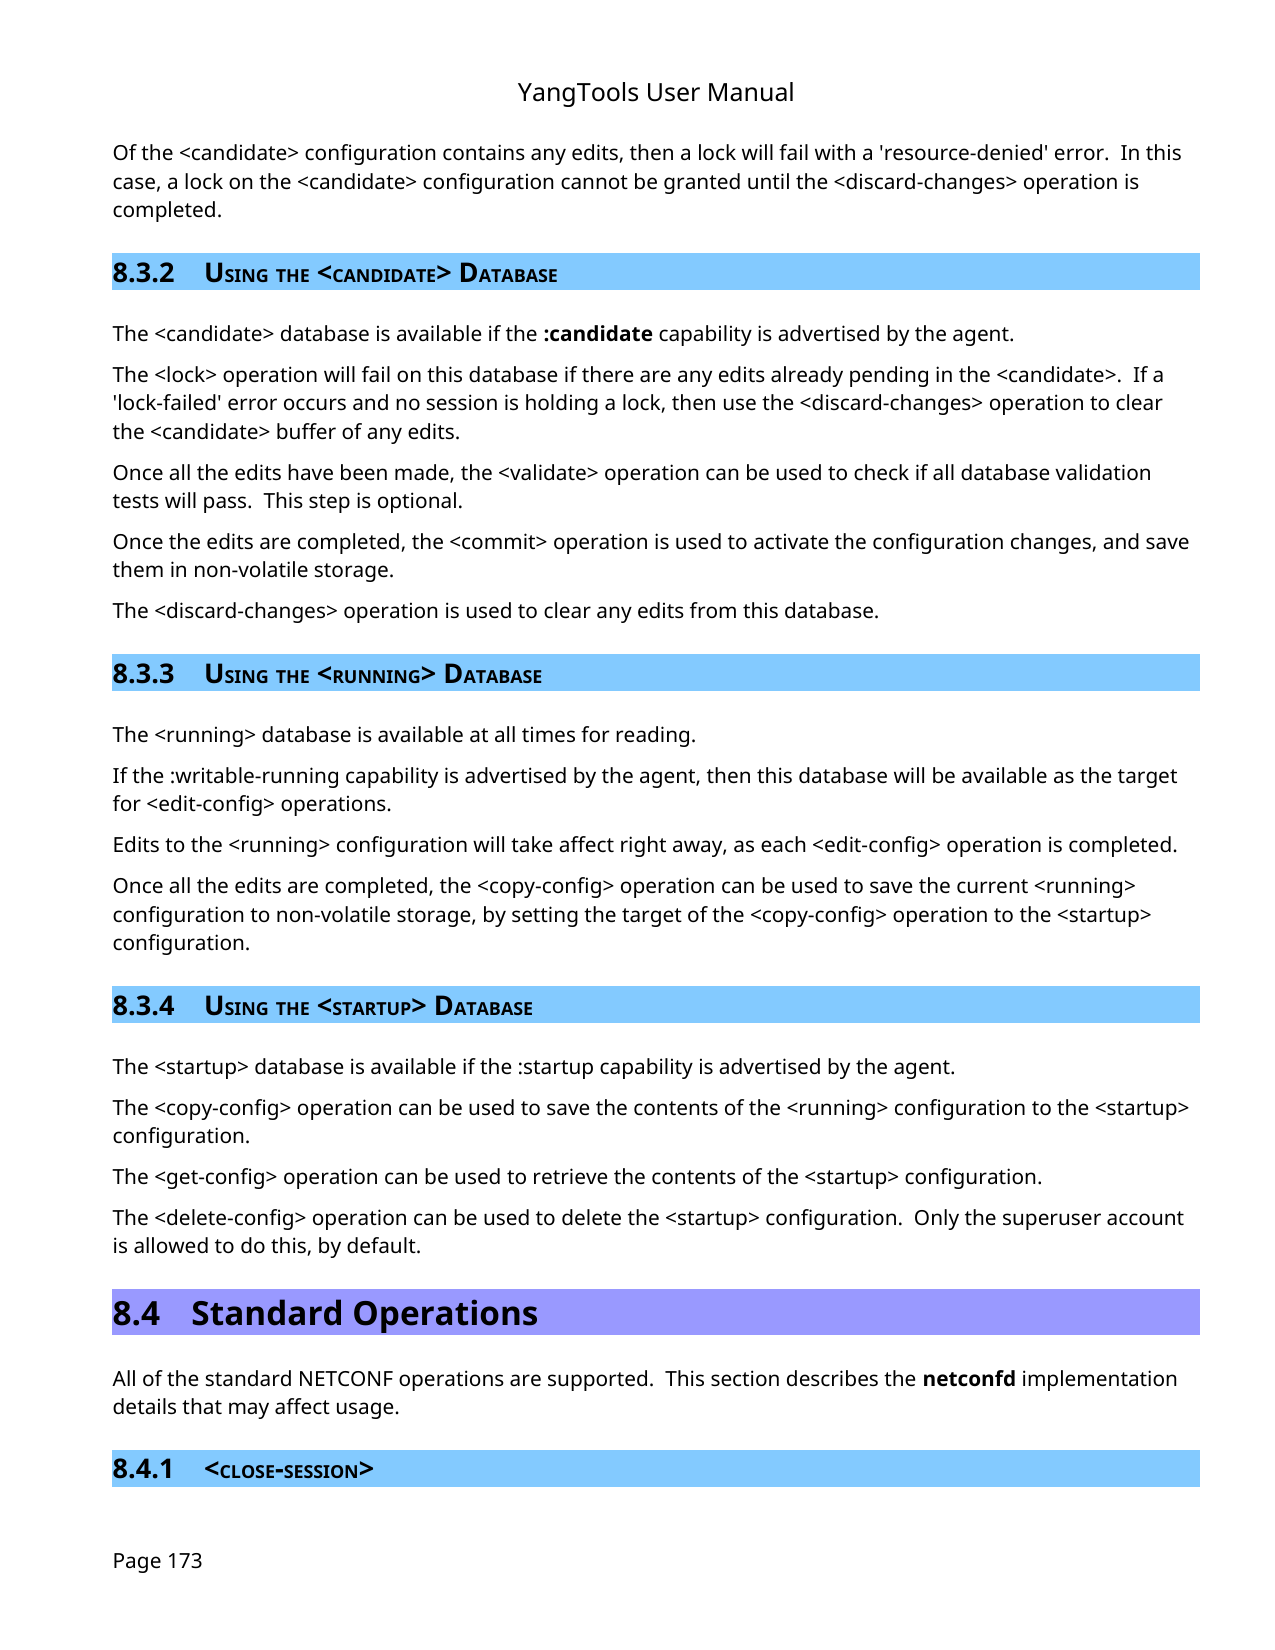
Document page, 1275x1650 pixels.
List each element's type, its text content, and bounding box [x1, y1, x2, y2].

text All of the standard NETCONF operations are supported. This section describes the netconfd implementation details that may affect usage. [112, 1364, 1200, 1421]
subtitle Standard Operations [112, 1289, 1200, 1335]
text The <delete-config> operation can be used to delete the <startup> configuration. Only the superuser account is allowed to do this, by default. [112, 1203, 1200, 1260]
text Edits to the <running> configuration will take affect right away, as each <edit-config> operation is completed. [112, 831, 1200, 859]
text The <discard-changes> operation is used to clear any edits from this database. [112, 597, 1200, 625]
text The <lock> operation will fail on this database if there are any edits already pending in the <candidate>. If a 'lock-failed' error occurs and no session is holding a lock, then use the <discard-changes> operation to clear the <candidate> buffer of any edits. [112, 360, 1200, 445]
text The <candidate> database is available if the :candidate capability is advertised by the agent. [112, 319, 1200, 347]
subtitle Using the <running> Database [112, 654, 1200, 691]
text Once all the edits are completed, the <copy-config> operation can be used to save the current <running> configuration to non-volatile storage, by setting the target of the <copy-config> operation to the <startup> configuration. [112, 871, 1200, 957]
text The <startup> database is available if the :startup capability is advertised by the agent. [112, 1052, 1200, 1080]
text If the :writable-running capability is advertised by the agent, then this database will be available as the target for <edit-config> operations. [112, 761, 1200, 818]
subtitle <close-session> [112, 1450, 1200, 1487]
text The <copy-config> operation can be used to save the contents of the <running> configuration to the <startup> configuration. [112, 1093, 1200, 1150]
subtitle Using the <candidate> Database [112, 253, 1200, 290]
text Once the edits are completed, the <commit> operation is used to activate the configuration changes, and save them in non-volatile storage. [112, 527, 1200, 584]
subtitle Using the <startup> Database [112, 986, 1200, 1023]
text The <get-config> operation can be used to retrieve the contents of the <startup> configuration. [112, 1162, 1200, 1191]
text Once all the edits have been made, the <validate> operation can be used to check if all database validation tests will pass. This step is optional. [112, 458, 1200, 515]
text Of the <candidate> configuration contains any edits, then a lock will fail with a 'resource-denied' error. In this case, a lock on the <candidate> configuration cannot be granted until the <discard-changes> operation is completed. [112, 138, 1200, 224]
text The <running> database is available at all times for reading. [112, 720, 1200, 749]
